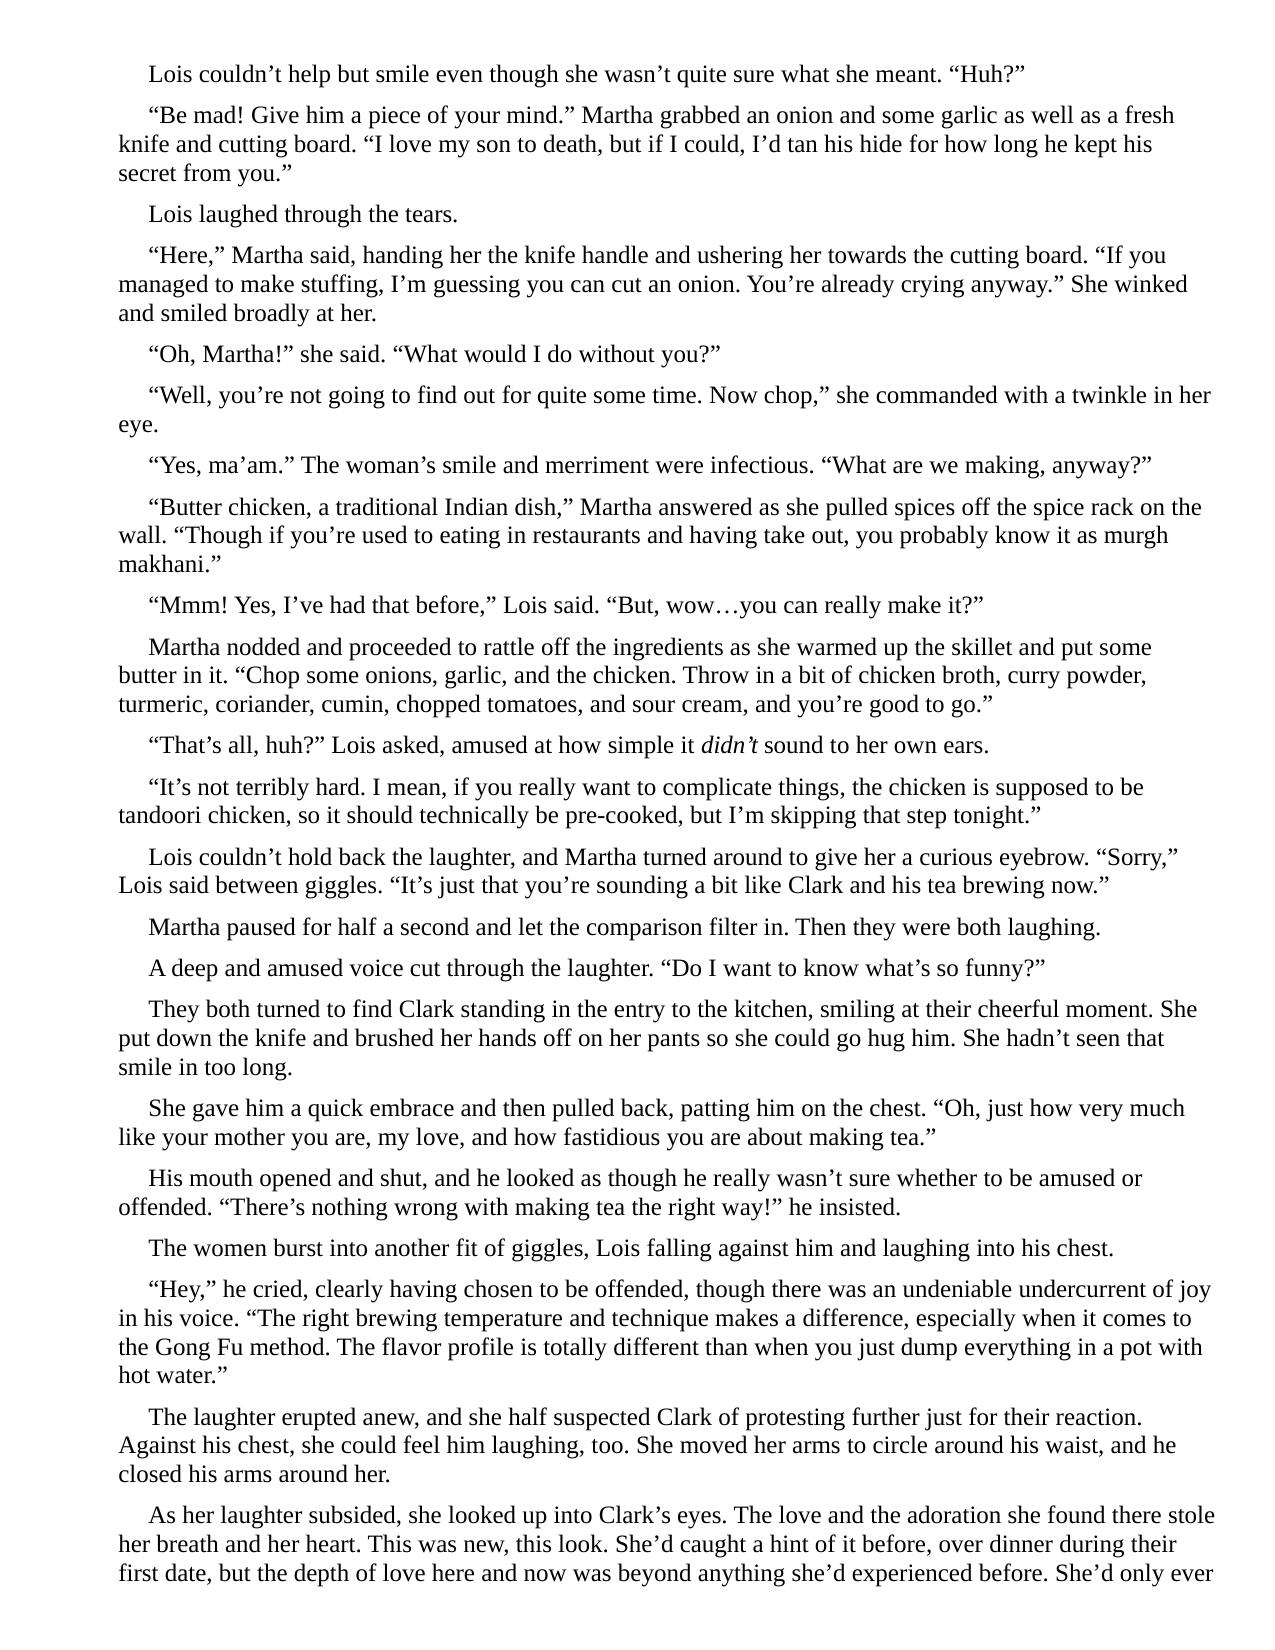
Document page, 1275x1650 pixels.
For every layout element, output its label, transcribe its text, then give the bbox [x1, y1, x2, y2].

text She gave him a quick embrace and then pulled back, patting him on the chest. “Oh, just how very much like your mother you are, my love, and how fastidious you are about making tea.” [118, 1093, 1216, 1150]
text They both turned to find Clark standing in the entry to the kitchen, smiling at their cheerful moment. She put down the knife and brushed her hands off on her pants so she could go hug him. She hadn’t seen that smile in too long. [118, 994, 1216, 1080]
text A deep and amused voice cut through the laughter. “Do I want to know what’s so funny?” [118, 953, 1216, 982]
text Lois couldn’t help but smile even though she wasn’t quite sure what she meant. “Huh?” [118, 59, 1216, 88]
text “Yes, ma’am.” The woman’s smile and merriment were infectious. “What are we making, anyway?” [118, 450, 1216, 479]
text His mouth opened and shut, and he looked as though he really wasn’t sure whether to be amused or offended. “There’s nothing wrong with making tea the right way!” he insisted. [118, 1163, 1216, 1220]
text “That’s all, huh?” Lois asked, amused at how simple it didn’t sound to her own ears. [118, 730, 1216, 759]
text “Hey,” he cried, clearly having chosen to be offended, though there was an undeniable undercurrent of joy in his voice. “The right brewing temperature and technique makes a difference, especially when it comes to the Gong Fu method. The flavor profile is totally different than when you just dump everything in a pot with hot water.” [118, 1274, 1216, 1389]
text “Here,” Martha said, handing her the knife handle and ushering her towards the cutting board. “If you managed to make stuffing, I’m guessing you can cut an onion. You’re already crying anyway.” She winked and smiled broadly at her. [118, 240, 1216, 327]
text The women burst into another fit of giggles, Lois falling against him and laughing into his chest. [118, 1233, 1216, 1262]
text “It’s not terribly hard. I mean, if you really want to complicate things, the chicken is supposed to be tandoori chicken, so it should technically be pre-cooked, but I’m skipping that step tonight.” [118, 772, 1216, 829]
text Martha nodded and proceeded to rattle off the ingredients as she warmed up the skillet and put some butter in it. “Chop some onions, garlic, and the chicken. Throw in a bit of chicken broth, curry powder, turmeric, coriander, cumin, chopped tomatoes, and sour cream, and you’re good to go.” [118, 632, 1216, 718]
text “Well, you’re not going to find out for quite some time. Now chop,” she commanded with a twinkle in her eye. [118, 380, 1216, 438]
text “Oh, Martha!” she said. “What would I do without you?” [118, 339, 1216, 368]
text Lois couldn’t hold back the laughter, and Martha turned around to give her a curious eyebrow. “Sorry,” Lois said between giggles. “It’s just that you’re sounding a bit like Clark and his tea brewing now.” [118, 842, 1216, 899]
text As her laughter subsided, she looked up into Clark’s eyes. The love and the adoration she found there stole her breath and her heart. This was new, this look. She’d caught a hint of it before, over dinner during their first date, but the depth of love here and now was beyond anything she’d experienced before. She’d only ever [118, 1500, 1216, 1587]
text “Be mad! Give him a piece of your mind.” Martha grabbed an onion and some garlic as well as a fresh knife and cutting board. “I love my son to death, but if I could, I’d tan his hide for how long he kept his secret from you.” [118, 100, 1216, 187]
text Lois laughed through the tears. [118, 199, 1216, 228]
text “Mmm! Yes, I’ve had that before,” Lois said. “But, wow…you can really make it?” [118, 590, 1216, 619]
text The laughter erupted anew, and she half suspected Clark of protesting further just for their reaction. Against his chest, she could feel him laughing, too. She moved her arms to circle around his waist, and he closed his arms around her. [118, 1402, 1216, 1488]
text “Butter chicken, a traditional Indian dish,” Martha answered as she pulled spices off the spice rack on the wall. “Though if you’re used to eating in restaurants and having take out, you probably know it as murgh makhani.” [118, 492, 1216, 578]
text Martha paused for half a second and let the comparison filter in. Then they were both laughing. [118, 912, 1216, 940]
